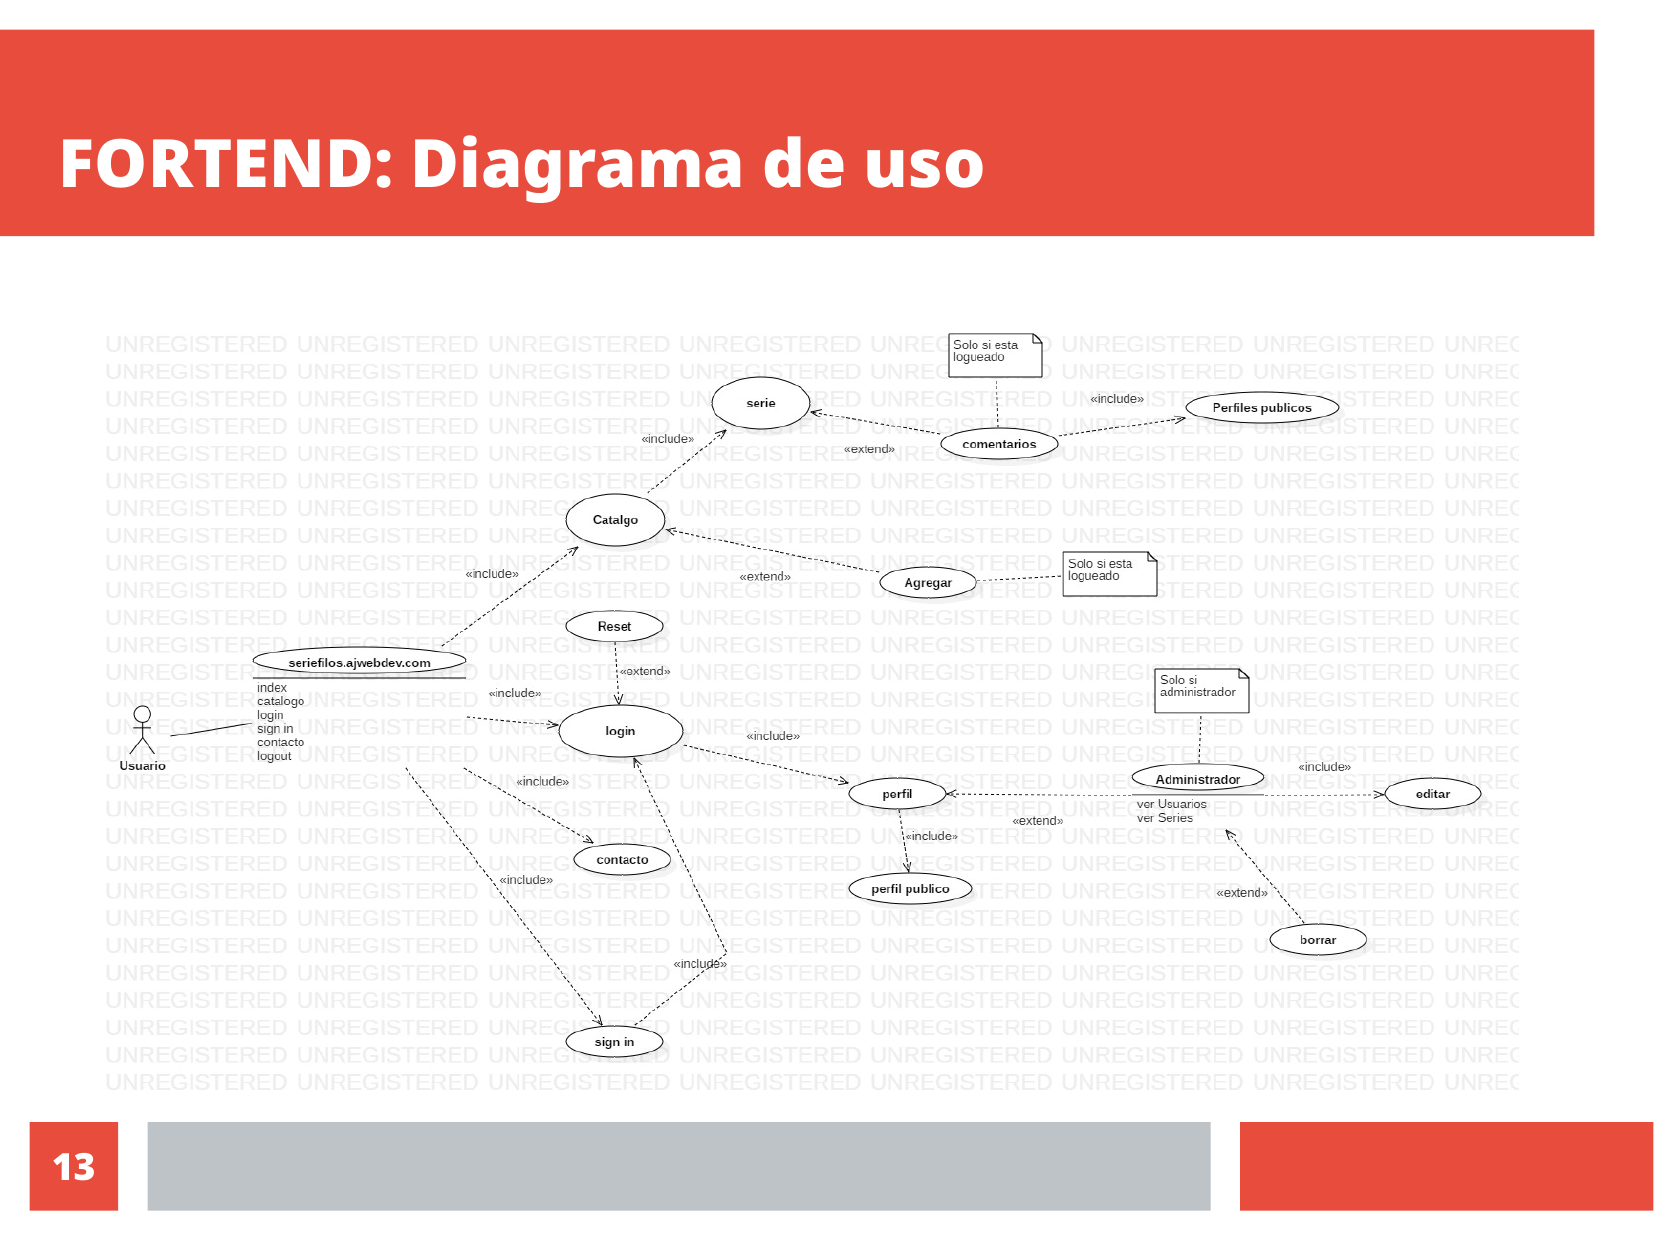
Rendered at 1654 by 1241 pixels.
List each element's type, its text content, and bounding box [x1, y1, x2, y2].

title FORTEND: Diagrama de uso [59, 59, 1595, 207]
picture [105, 324, 1519, 1093]
